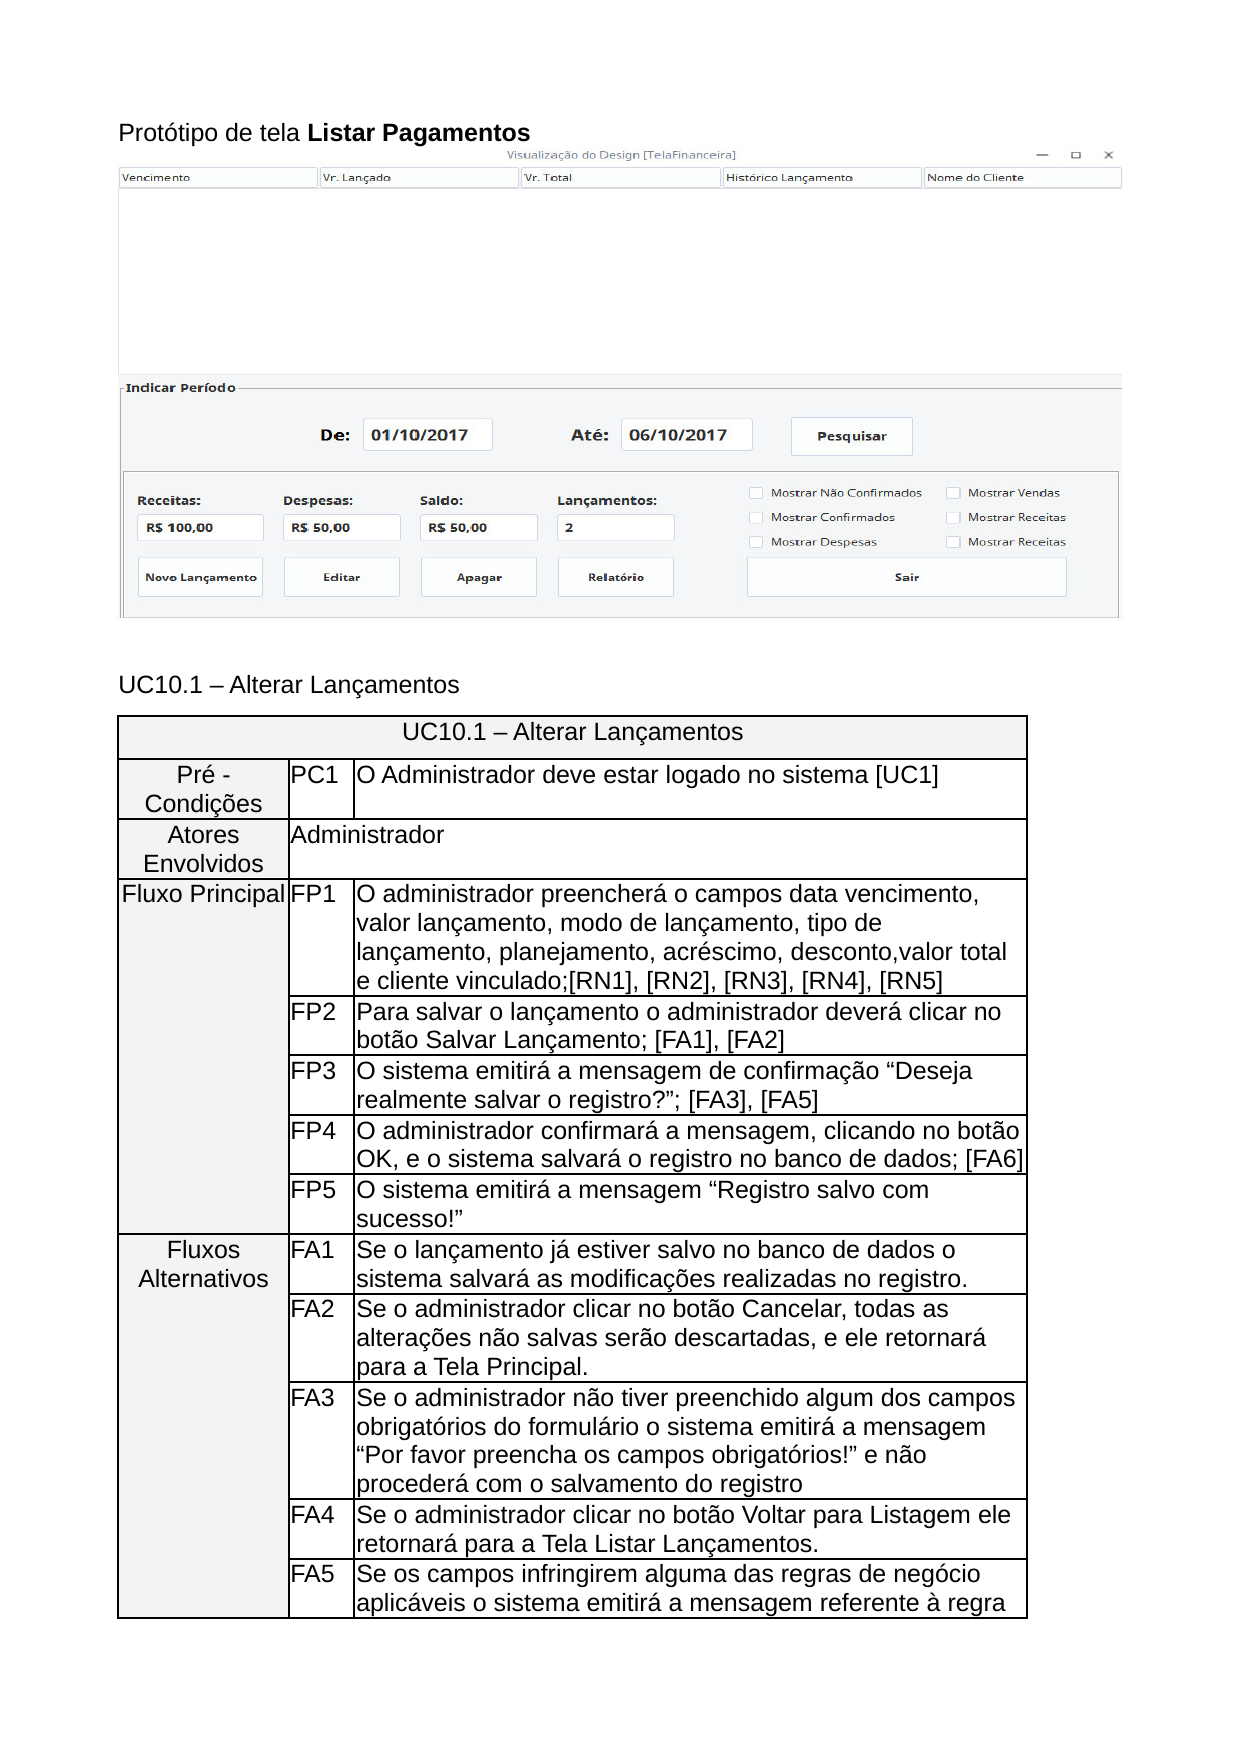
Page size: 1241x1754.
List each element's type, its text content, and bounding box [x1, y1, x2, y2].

table_cell O sistema emitirá a mensagem “Registro salvo com sucesso!” [355, 1175, 1026, 1233]
table_cell Se o lançamento já estiver salvo no banco de dados o sistema salvará as modificações realizadas no registro. [355, 1235, 1026, 1292]
table_cell Fluxo Principal [119, 880, 288, 1233]
table_cell Pré - Condições [119, 760, 288, 818]
table_cell O administrador confirmará a mensagem, clicando no botão OK, e o sistema salvará o registro no banco de dados; [FA6] [355, 1116, 1026, 1173]
table_cell Fluxos Alternativos [119, 1235, 288, 1617]
table_cell FP2 [290, 997, 353, 1054]
table_cell FA3 [290, 1383, 353, 1498]
picture [118, 147, 1123, 618]
table_cell Se os campos infringirem alguma das regras de negócio aplicáveis o sistema emitirá a mensagem referente à regra [355, 1560, 1026, 1617]
table_cell FA1 [290, 1235, 353, 1292]
table_cell O sistema emitirá a mensagem de confirmação “Deseja realmente salvar o registro?”; [FA3], [FA5] [355, 1056, 1026, 1114]
table_cell Atores Envolvidos [119, 820, 288, 877]
table_header UC10.1 – Alterar Lançamentos [119, 717, 1026, 758]
table_cell Administrador [290, 820, 1026, 877]
text Protótipo de tela Listar Pagamentos [118, 118, 1122, 147]
table_cell FP3 [290, 1056, 353, 1114]
table_cell FP1 [290, 880, 353, 994]
table_cell FP5 [290, 1175, 353, 1233]
table_cell Se o administrador não tiver preenchido algum dos campos obrigatórios do formulário o sistema emitirá a mensagem “Por favor preencha os campos obrigatórios!” e não procederá com o salvamento do registro [355, 1383, 1026, 1498]
table_cell FA4 [290, 1500, 353, 1557]
table_cell Se o administrador clicar no botão Voltar para Listagem ele retornará para a Tela Listar Lançamentos. [355, 1500, 1026, 1557]
table_cell O Administrador deve estar logado no sistema [UC1] [355, 760, 1026, 818]
table_cell FA5 [290, 1560, 353, 1617]
text UC10.1 – Alterar Lançamentos [118, 670, 1122, 699]
table_cell PC1 [290, 760, 353, 818]
table_cell FA2 [290, 1295, 353, 1381]
table_cell Para salvar o lançamento o administrador deverá clicar no botão Salvar Lançamento; [FA1], [FA2] [355, 997, 1026, 1054]
table_cell O administrador preencherá o campos data vencimento, valor lançamento, modo de lançamento, tipo de lançamento, planejamento, acréscimo, desconto,valor total e cliente vinculado;[RN1], [RN2], [RN3], [RN4], [RN5] [355, 880, 1026, 994]
table_cell Se o administrador clicar no botão Cancelar, todas as alterações não salvas serão descartadas, e ele retornará para a Tela Principal. [355, 1295, 1026, 1381]
table_cell FP4 [290, 1116, 353, 1173]
